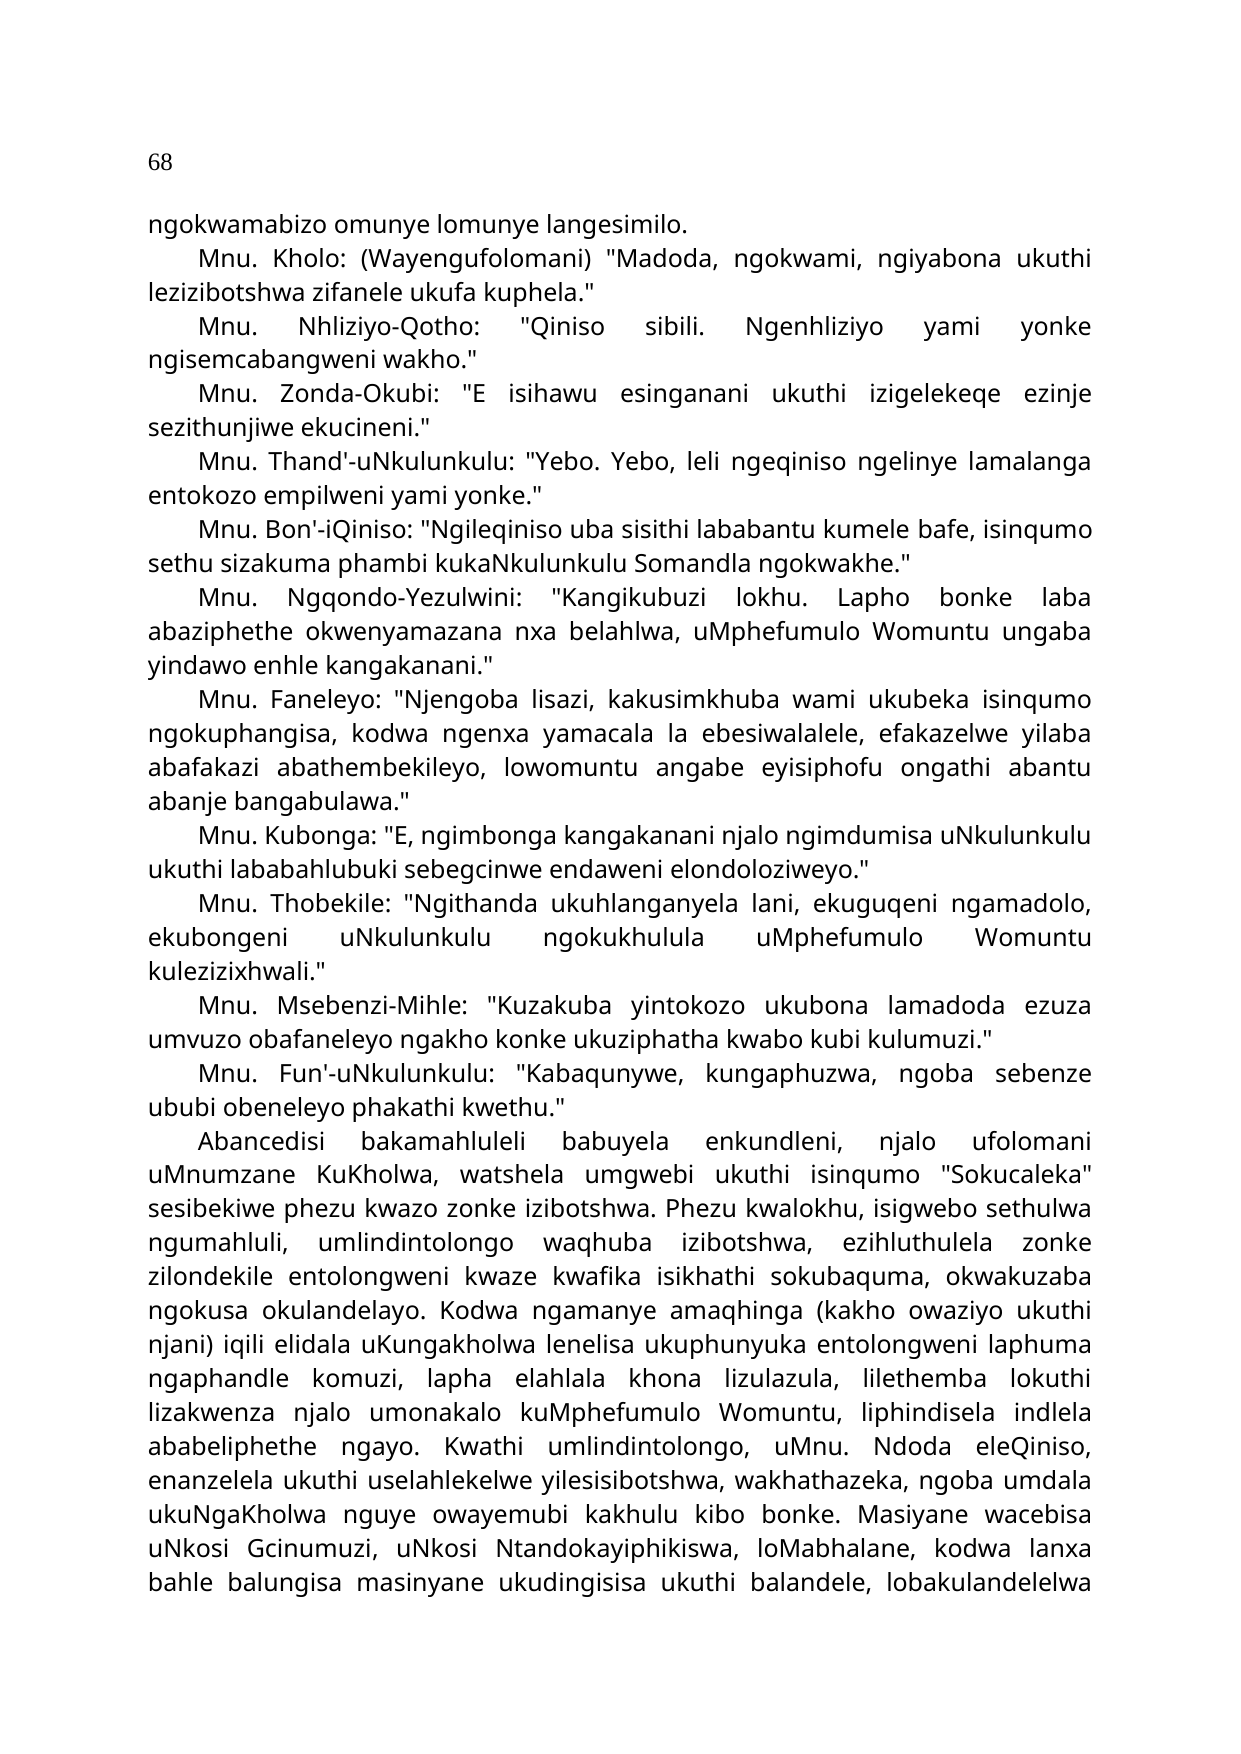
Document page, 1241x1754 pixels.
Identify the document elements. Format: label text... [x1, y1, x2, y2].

text Mnu. Faneleyo: "Njengoba lisazi, kakusimkhuba wami ukubeka isinqumo ngokuphangisa, kodwa ngenxa yamacala la ebesiwalalele, efakazelwe yilaba abafakazi abathembekileyo, lowomuntu angabe eyisiphofu ongathi abantu abanje bangabulawa." [148, 682, 1093, 818]
text Mnu. Zonda-Okubi: "E isihawu esinganani ukuthi izigelekeqe ezinje sezithunjiwe ekucineni." [148, 376, 1093, 444]
text Mnu. Fun'-uNkulunkulu: "Kabaqunywe, kungaphuzwa, ngoba sebenze ububi obeneleyo phakathi kwethu." [148, 1056, 1093, 1123]
text Mnu. Msebenzi-Mihle: "Kuzakuba yintokozo ukubona lamadoda ezuza umvuzo obafaneleyo ngakho konke ukuziphatha kwabo kubi kulumuzi." [148, 988, 1093, 1056]
text ngokwamabizo omunye lomunye langesimilo. [148, 207, 1093, 241]
text Mnu. Thobekile: "Ngithanda ukuhlanganyela lani, ekuguqeni ngamadolo, ekubongeni uNkulunkulu ngokukhulula uMphefumulo Womuntu kulezizixhwali." [148, 886, 1093, 988]
text Mnu. Nhliziyo-Qotho: "Qiniso sibili. Ngenhliziyo yami yonke ngisemcabangweni wakho." [148, 308, 1093, 376]
text Mnu. Kholo: (Wayengufolomani) "Madoda, ngokwami, ngiyabona ukuthi lezizibotshwa zifanele ukufa kuphela." [148, 241, 1093, 308]
text Mnu. Thand'-uNkulunkulu: "Yebo. Yebo, leli ngeqiniso ngelinye lamalanga entokozo empilweni yami yonke." [148, 444, 1093, 512]
text Mnu. Kubonga: "E, ngimbonga kangakanani njalo ngimdumisa uNkulunkulu ukuthi lababahlubuki sebegcinwe endaweni elondoloziweyo." [148, 818, 1093, 886]
text Mnu. Ngqondo-Yezulwini: "Kangikubuzi lokhu. Lapho bonke laba abaziphethe okwenyamazana nxa belahlwa, uMphefumulo Womuntu ungaba yindawo enhle kangakanani." [148, 580, 1093, 682]
text Abancedisi bakamahluleli babuyela enkundleni, njalo ufolomani uMnumzane KuKholwa, watshela umgwebi ukuthi isinqumo "Sokucaleka" sesibekiwe phezu kwazo zonke izibotshwa. Phezu kwalokhu, isigwebo sethulwa ngumahluli, umlindintolongo waqhuba izibotshwa, ezihluthulela zonke zilondekile entolongweni kwaze kwafika isikhathi sokubaquma, okwakuzaba ngokusa okulandelayo. Kodwa ngamanye amaqhinga (kakho owaziyo ukuthi njani) iqili elidala uKungakholwa lenelisa ukuphunyuka entolongweni laphuma ngaphandle komuzi, lapha elahlala khona lizulazula, lilethemba lokuthi lizakwenza njalo umonakalo kuMphefumulo Womuntu, liphindisela indlela ababeliphethe ngayo. Kwathi umlindintolongo, uMnu. Ndoda eleQiniso, enanzelela ukuthi uselahlekelwe yilesisibotshwa, wakhathazeka, ngoba umdala ukuNgaKholwa nguye owayemubi kakhulu kibo bonke. Masiyane wacebisa uNkosi Gcinumuzi, uNkosi Ntandokayiphikiswa, loMabhalane, kodwa lanxa bahle balungisa masinyane ukudingisisa ukuthi balandele, lobakulandelelwa [148, 1123, 1093, 1599]
text Mnu. Bon'-iQiniso: "Ngileqiniso uba sisithi lababantu kumele bafe, isinqumo sethu sizakuma phambi kukaNkulunkulu Somandla ngokwakhe." [148, 512, 1093, 580]
